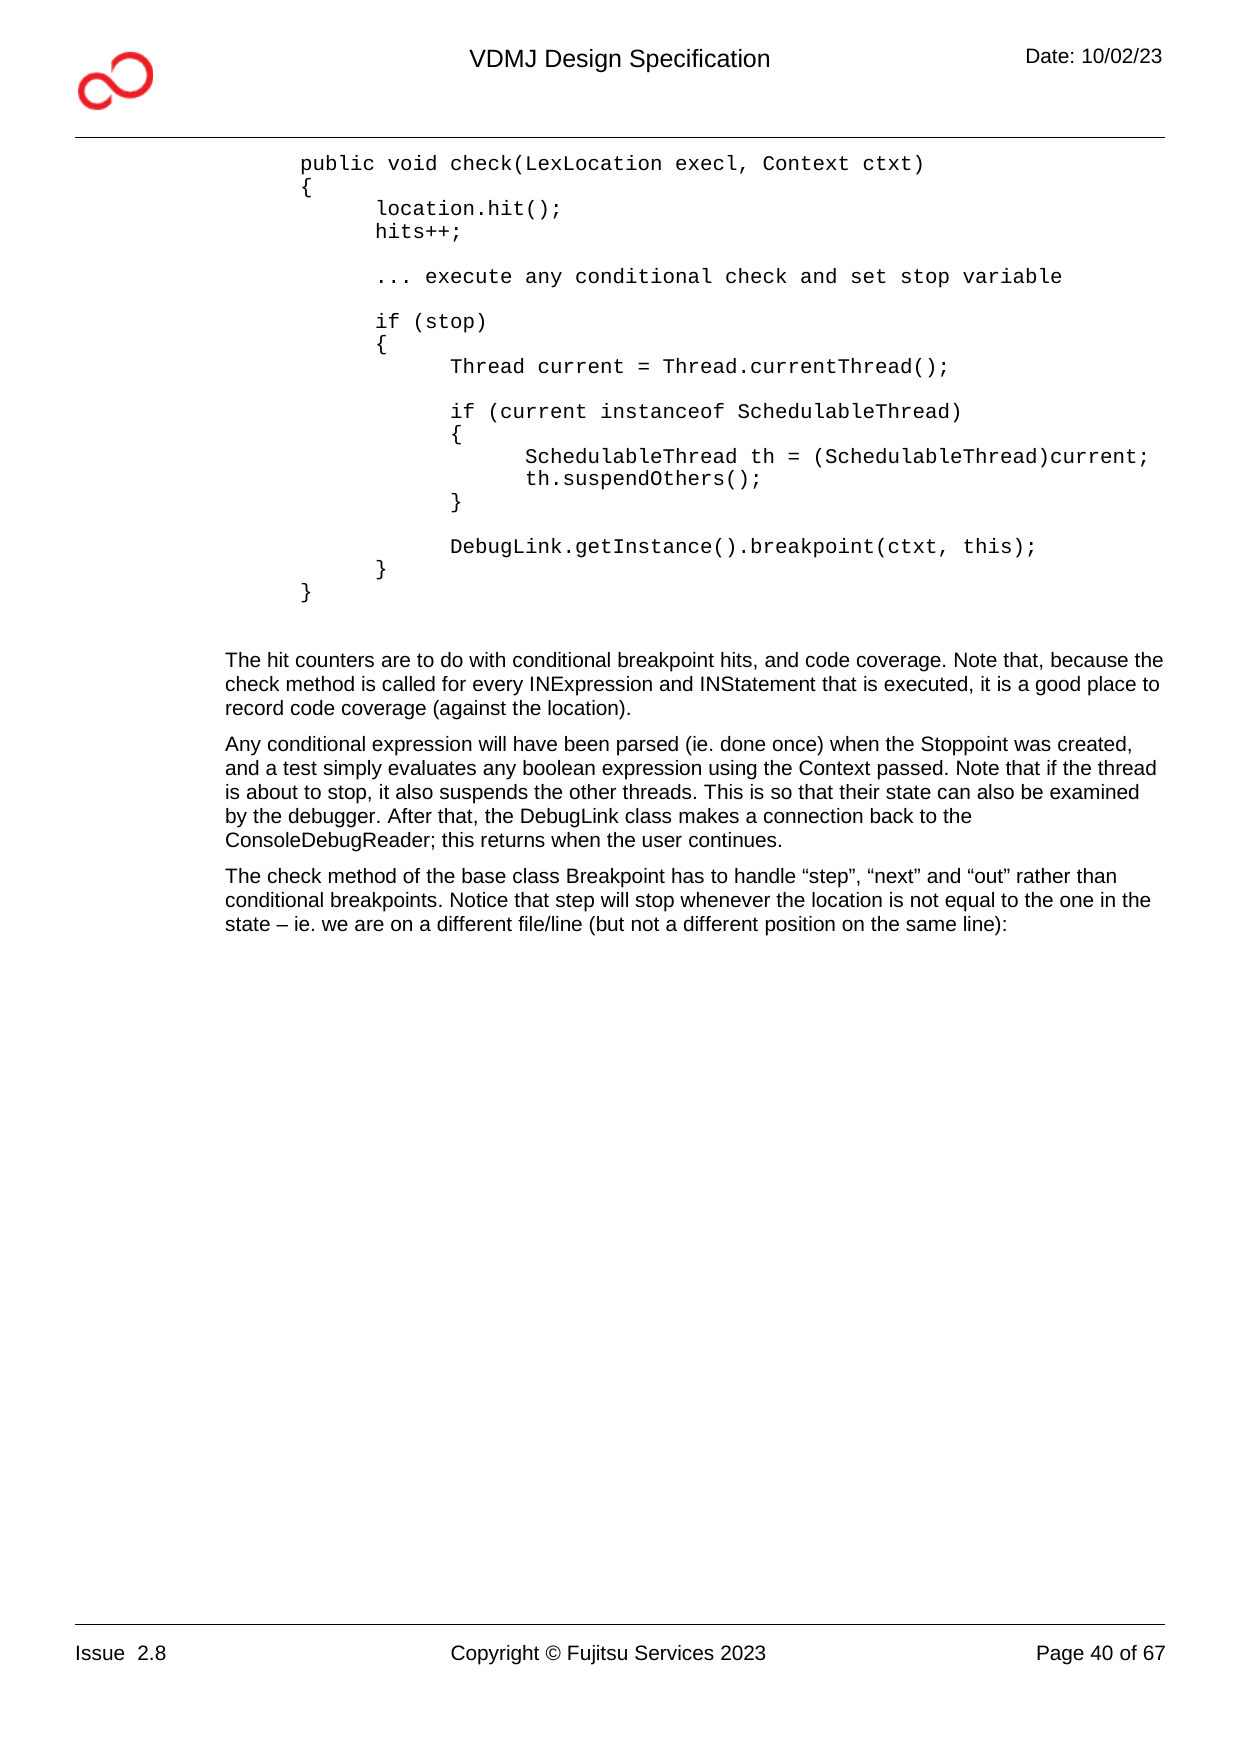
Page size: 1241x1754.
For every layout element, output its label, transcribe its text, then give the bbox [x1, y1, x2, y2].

text { [225, 333, 1165, 355]
picture [78, 44, 153, 120]
text } [225, 490, 1165, 513]
text th.suspendOthers(); [225, 468, 1165, 490]
text The hit counters are to do with conditional breakpoint hits, and code coverage. Note that, because the check method is called for every INExpression and INStatement that is executed, it is a good place to record code coverage (against the location). [225, 648, 1165, 720]
text { [225, 423, 1165, 445]
text DebugLink.getInstance().breakpoint(ctxt, this); [225, 535, 1165, 558]
text public void check(LexLocation execl, Context ctxt) [225, 153, 1165, 175]
text hits++; [225, 220, 1165, 243]
text } [225, 580, 1165, 603]
text Thread current = Thread.currentThread(); [225, 355, 1165, 378]
text ... execute any conditional check and set stop variable [225, 265, 1165, 288]
text location.hit(); [225, 198, 1165, 220]
text if (current instanceof SchedulableThread) [225, 400, 1165, 423]
text { [225, 175, 1165, 198]
text if (stop) [225, 310, 1165, 333]
text The check method of the base class Breakpoint has to handle “step”, “next” and “out” rather than conditional breakpoints. Notice that step will stop whenever the location is not equal to the one in the state – ie. we are on a different file/line (but not a different position on the same line): [225, 864, 1165, 936]
text SchedulableThread th = (SchedulableThread)current; [225, 445, 1165, 468]
text } [225, 558, 1165, 580]
text Any conditional expression will have been parsed (ie. done once) when the Stoppoint was created, and a test simply evaluates any boolean expression using the Context passed. Note that if the thread is about to stop, it also suspends the other threads. This is so that their state can also be examined by the debugger. After that, the DebugLink class makes a connection back to the ConsoleDebugReader; this returns when the user continues. [225, 732, 1165, 852]
